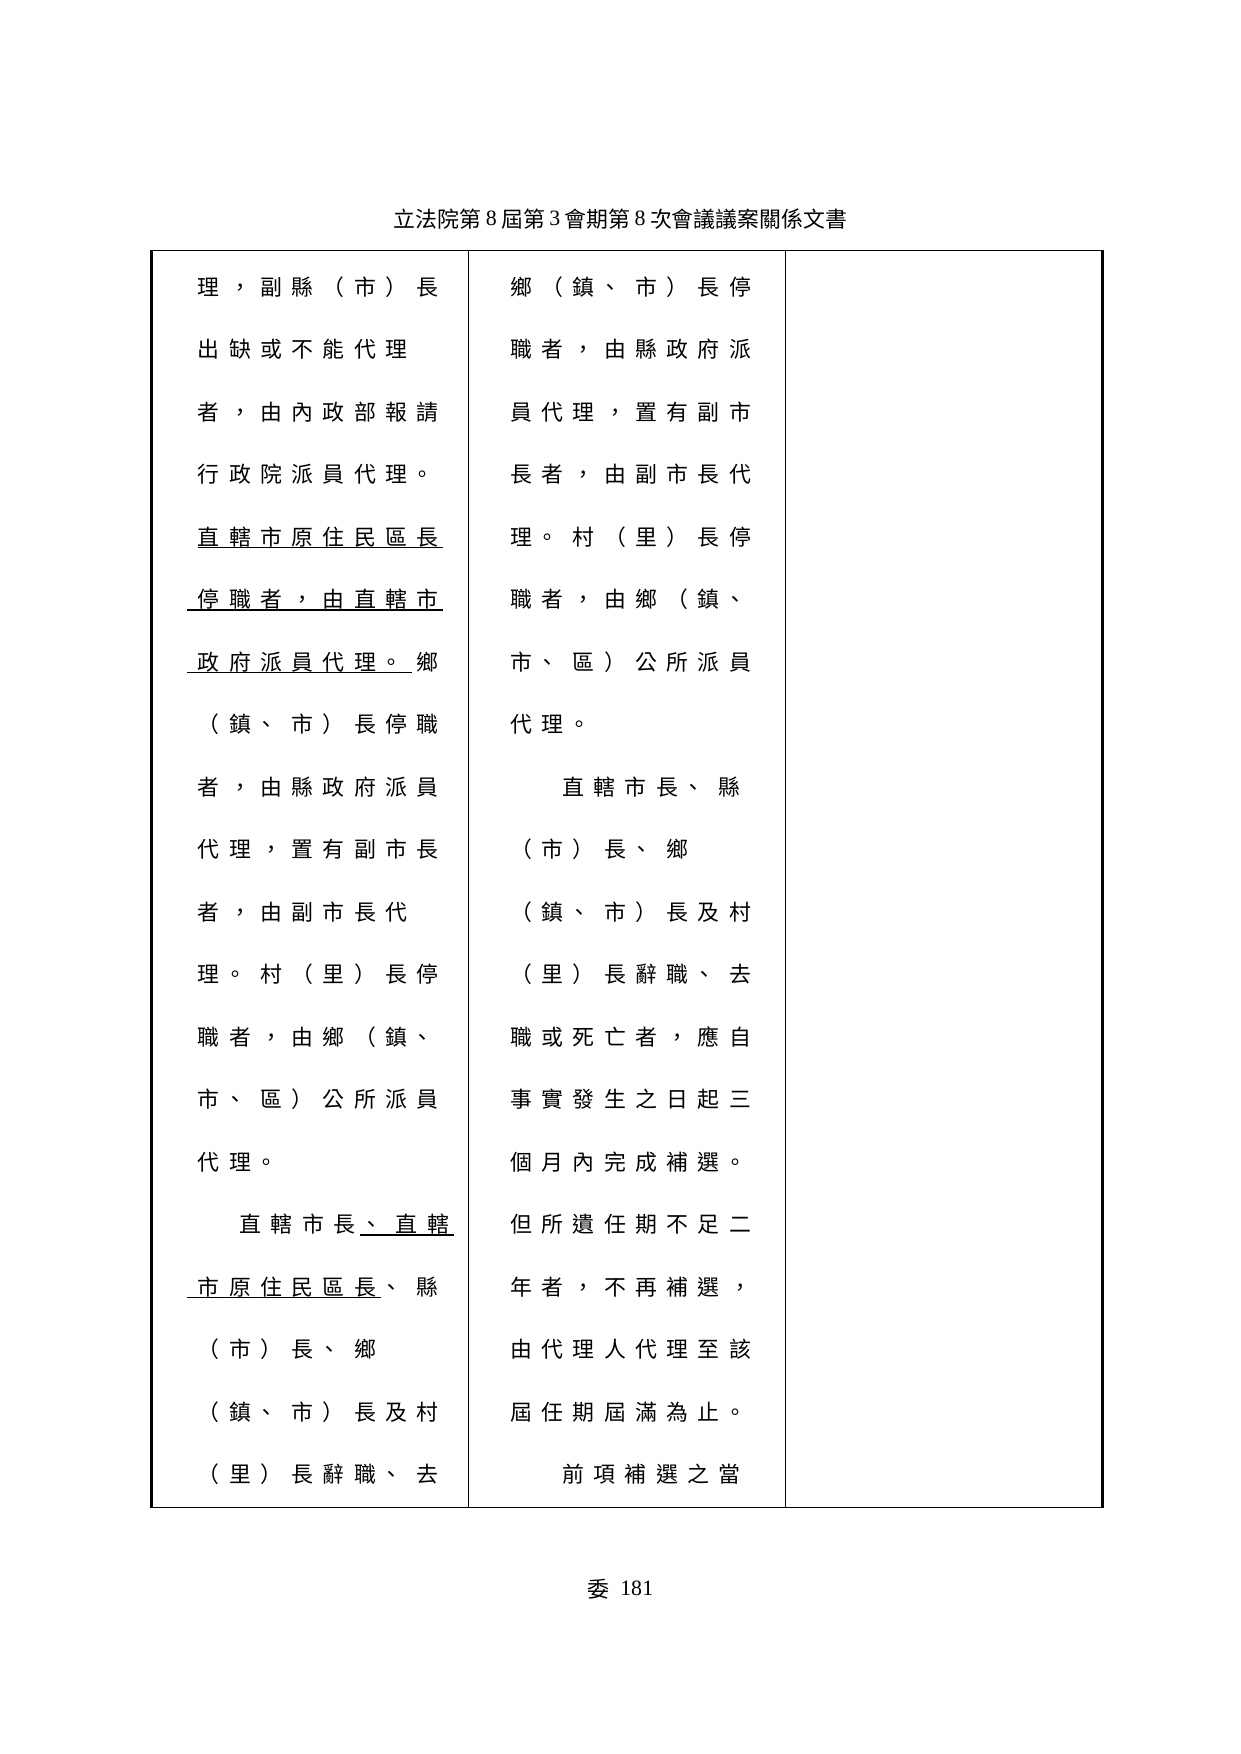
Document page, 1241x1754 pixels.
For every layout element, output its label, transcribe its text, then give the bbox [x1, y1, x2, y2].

table_cell 鄉（鎮、市）長停職者，由縣政府派員代理，置有副市長者，由副市長代理。村（里）長停職者，由鄉（鎮、市、區）公所派員代理。 直轄市長、縣（市）長、鄉（鎮、市）長及村（里）長辭職、去職或死亡者，應自事實發生之日起三個月內完成補選。但所遺任期不足二年者，不再補選，由代理人代理至該屆任期屆滿為止。 前項補選之當 [469, 251, 785, 1507]
table_cell [786, 251, 1101, 1507]
table_cell 理，副縣（市）長出缺或不能代理者，由內政部報請行政院派員代理。直轄市原住民區長停職者，由直轄市政府派員代理。鄉（鎮、市）長停職者，由縣政府派員代理，置有副市長者，由副市長代理。村（里）長停職者，由鄉（鎮、市、區）公所派員代理。 直轄市長、直轄市原住民區長、縣（市）長、鄉（鎮、市）長及村（里）長辭職、去 [153, 251, 468, 1507]
